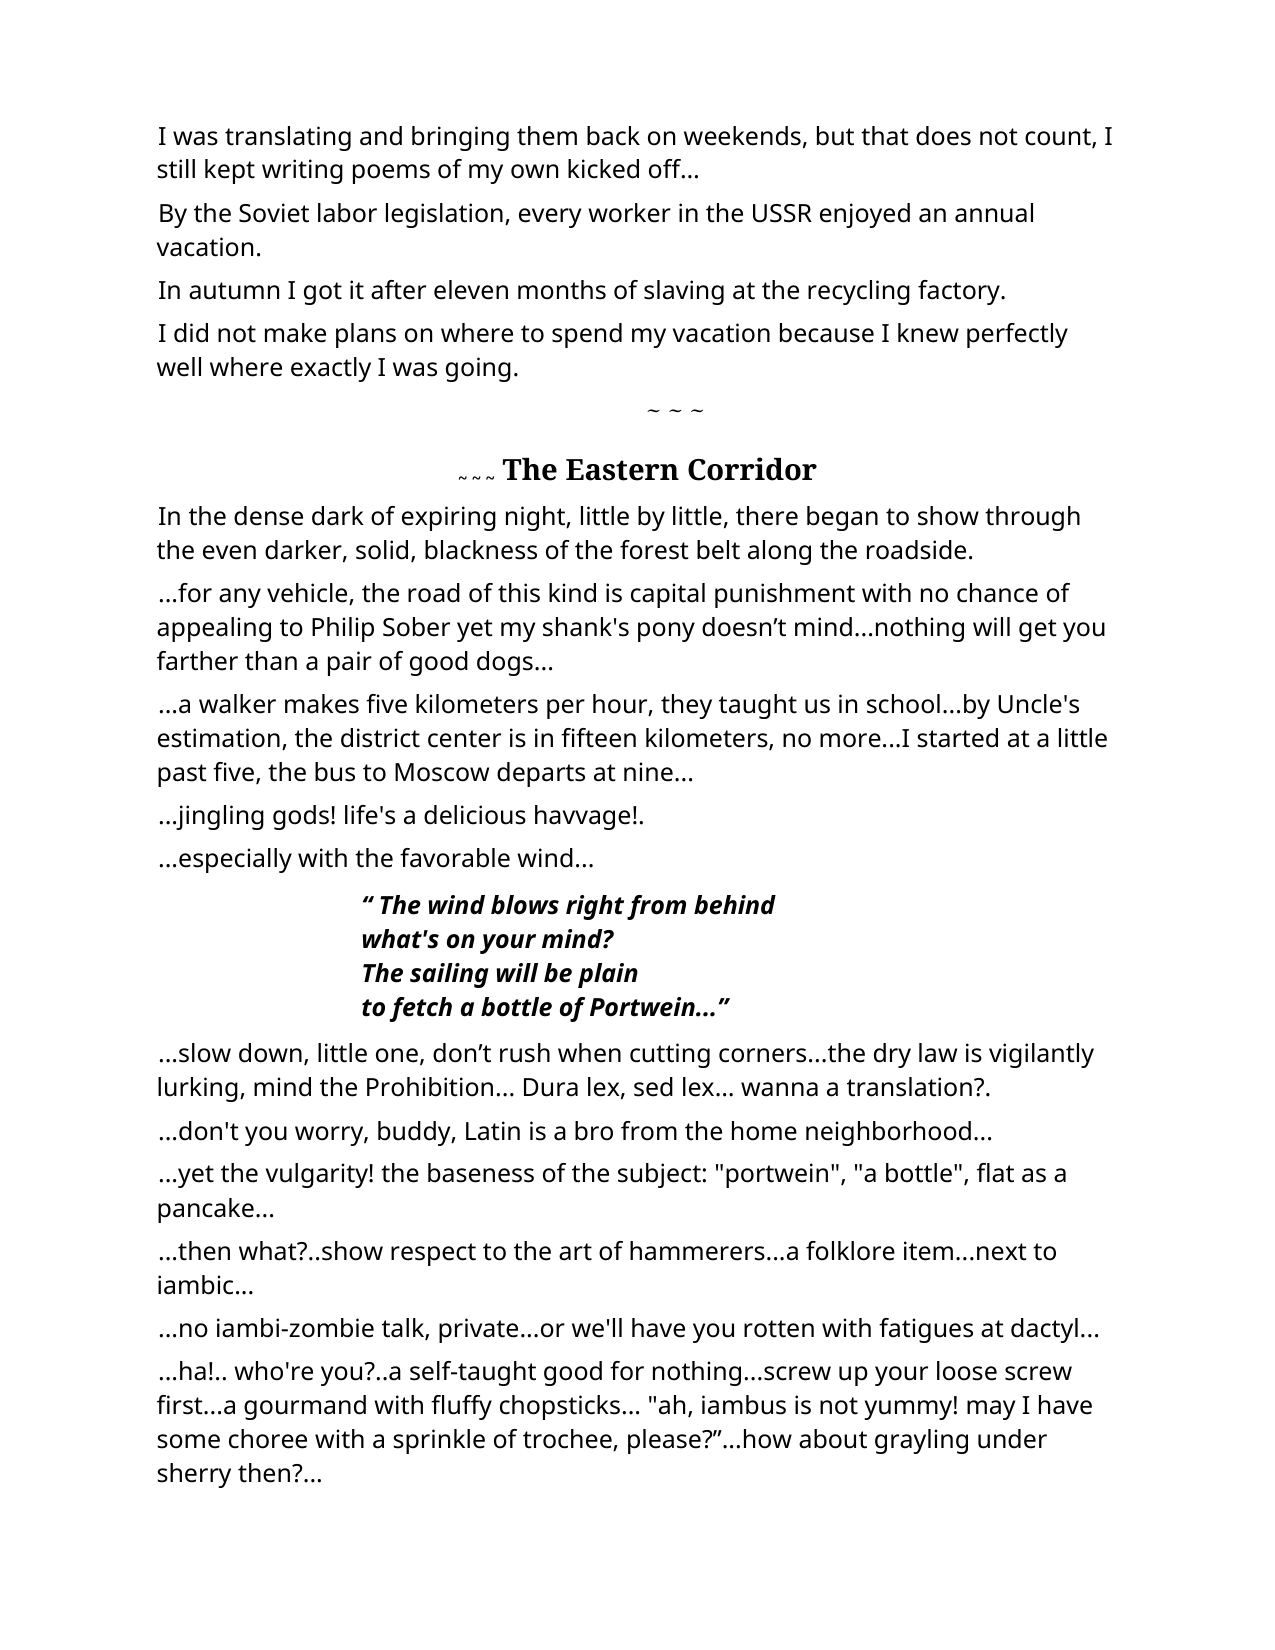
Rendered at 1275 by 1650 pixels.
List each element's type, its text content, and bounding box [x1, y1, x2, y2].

subtitle ~ ~ ~ [156, 396, 1118, 425]
text ...no iambi-zombie talk, private...or we'll have you rotten with fatigues at dactyl... [156, 1310, 1118, 1344]
subtitle ~ ~ ~ The Eastern Corridor [156, 450, 1118, 489]
text ...especially with the favorable wind... [156, 841, 1118, 875]
text to fetch a bottle of Portwein...” [286, 989, 1118, 1023]
text The sailing will be plain [286, 955, 1118, 989]
text ...yet the vulgarity! the baseness of the subject: "portwein", "a bottle", flat as a pancake... [156, 1156, 1118, 1224]
text what's on your mind? [286, 921, 1118, 955]
text In the dense dark of expiring night, little by little, there began to show through the even darker, solid, blackness of the forest belt along the roadside. [156, 498, 1118, 566]
text By the Soviet labor legislation, every worker in the USSR enjoyed an annual vacation. [156, 195, 1118, 263]
text I did not make plans on where to spend my vacation because I knew perfectly well where exactly I was going. [156, 315, 1118, 383]
text “ The wind blows right from behind [286, 887, 1118, 921]
text In autumn I got it after eleven months of slaving at the recycling factory. [156, 272, 1118, 306]
text ...ha!.. who're you?..a self-taught good for nothing...screw up your loose screw first...a gourmand with fluffy chopsticks... "ah, iambus is not yummy! may I have some choree with a sprinkle of trochee, please?”...how about grayling under sherry then?... [156, 1353, 1118, 1489]
text ...then what?..show respect to the art of hammerers...a folklore item...next to iambic... [156, 1233, 1118, 1301]
text ...jingling gods! life's a delicious havvage!. [156, 798, 1118, 832]
text ...slow down, little one, don’t rush when cutting corners...the dry law is vigilantly lurking, mind the Prohibition... Dura lex, sed lex… wanna a translation?. [156, 1036, 1118, 1104]
text ...don't you worry, buddy, Latin is a bro from the home neighborhood... [156, 1113, 1118, 1147]
text I was translating and bringing them back on weekends, but that does not count, I still kept writing poems of my own kicked off… [156, 118, 1118, 186]
text ...for any vehicle, the road of this kind is capital punishment with no chance of appealing to Philip Sober yet my shank's pony doesn’t mind...nothing will get you farther than a pair of good dogs... [156, 575, 1118, 678]
text ...a walker makes five kilometers per hour, they taught us in school...by Uncle's estimation, the district center is in fifteen kilometers, no more...I started at a little past five, the bus to Moscow departs at nine... [156, 687, 1118, 789]
